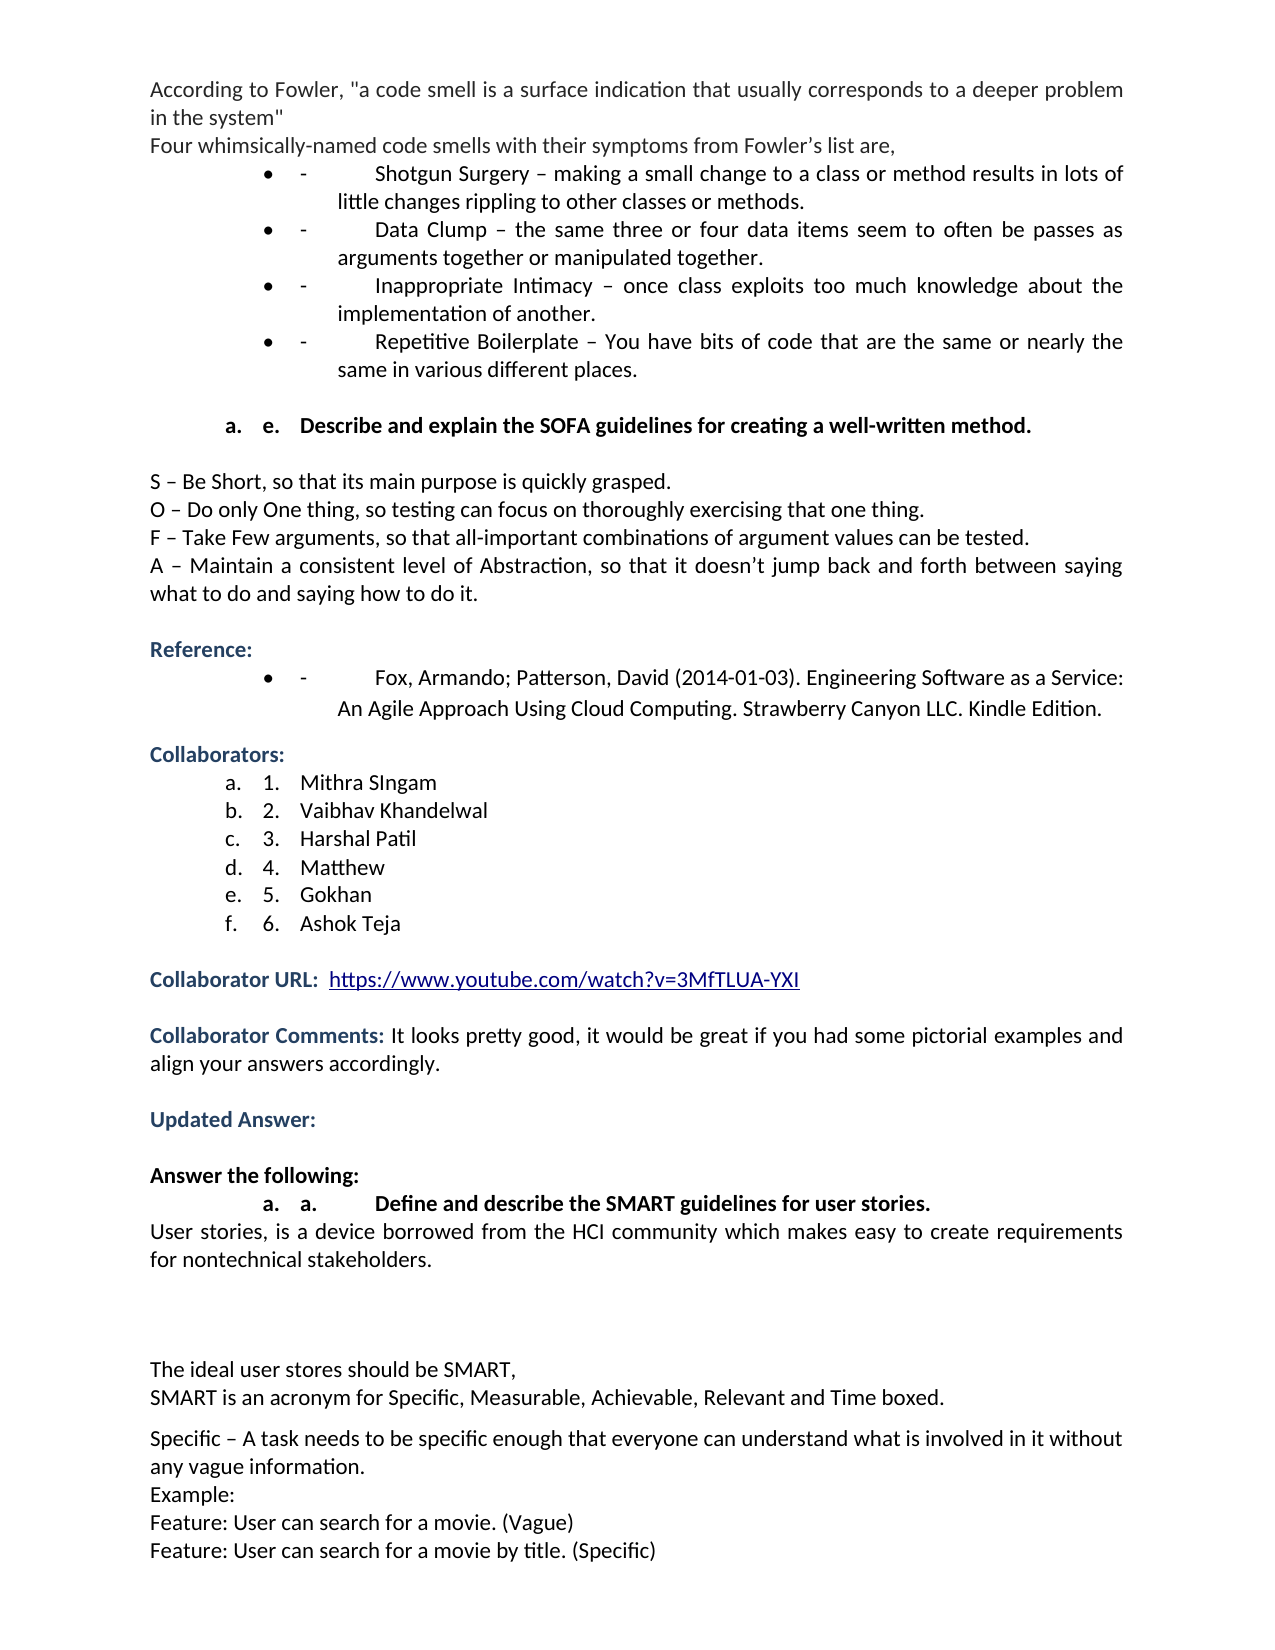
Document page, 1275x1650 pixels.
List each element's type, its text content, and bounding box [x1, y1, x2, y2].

list 6. Ashok Teja [225, 909, 1125, 937]
text User stories, is a device borrowed from the HCI community which makes easy to create requirements for nontechnical stakeholders. [150, 1217, 1125, 1273]
text The ideal user stores should be SMART, [150, 1356, 1125, 1383]
text Collaborators: [150, 741, 1125, 768]
list 4. Matthew [225, 853, 1125, 881]
list - Repetitive Boilerplate – You have bits of code that are the same or nearly the same in various different places. [262, 327, 1125, 383]
text O – Do only One thing, so testing can focus on thoroughly exercising that one thing. [150, 495, 1125, 523]
text Feature: User can search for a movie. (Vague) [150, 1508, 1125, 1536]
text Reference: [150, 635, 1125, 663]
list - Data Clump – the same three or four data items seem to often be passes as arguments together or manipulated together. [262, 215, 1125, 271]
list 1. Mithra SIngam [225, 768, 1125, 797]
list - Fox, Armando; Patterson, David (2014-01-03). Engineering Software as a Service: An Agile Approach Using Cloud Computing. Strawberry Canyon LLC. Kindle Edition. [262, 663, 1125, 722]
text Four whimsically-named code smells with their symptoms from Fowler’s list are, [150, 131, 1125, 159]
text A – Maintain a consistent level of Abstraction, so that it doesn’t jump back and forth between saying what to do and saying how to do it. [150, 551, 1125, 607]
text Specific – A task needs to be specific enough that everyone can understand what is involved in it without any vague information. [150, 1424, 1125, 1480]
list 5. Gokhan [225, 881, 1125, 909]
text Feature: User can search for a movie by title. (Specific) [150, 1536, 1125, 1564]
text S – Be Short, so that its main purpose is quickly grasped. [150, 467, 1125, 495]
text Answer the following: [150, 1161, 1125, 1189]
list 2. Vaibhav Khandelwal [225, 797, 1125, 824]
text Updated Answer: [150, 1105, 1125, 1133]
text According to Fowler, "a code smell is a surface indication that usually corresponds to a deeper problem in the system" [150, 75, 1125, 131]
list 3. Harshal Patil [225, 824, 1125, 853]
text SMART is an acronym for Specific, Measurable, Achievable, Relevant and Time boxed. [150, 1383, 1125, 1412]
text Example: [150, 1480, 1125, 1508]
text Collaborator Comments: It looks pretty good, it would be great if you had some pictorial examples and align your answers accordingly. [150, 1021, 1125, 1077]
list a. Define and describe the SMART guidelines for user stories. [262, 1189, 1125, 1217]
list - Inappropriate Intimacy – once class exploits too much knowledge about the implementation of another. [262, 271, 1125, 327]
list e. Describe and explain the SOFA guidelines for creating a well-written method. [225, 411, 1125, 439]
text F – Take Few arguments, so that all-important combinations of argument values can be tested. [150, 523, 1125, 551]
list - Shotgun Surgery – making a small change to a class or method results in lots of little changes rippling to other classes or methods. [262, 159, 1125, 215]
text Collaborator URL: https://www.youtube.com/watch?v=3MfTLUA-YXI [150, 965, 1125, 993]
